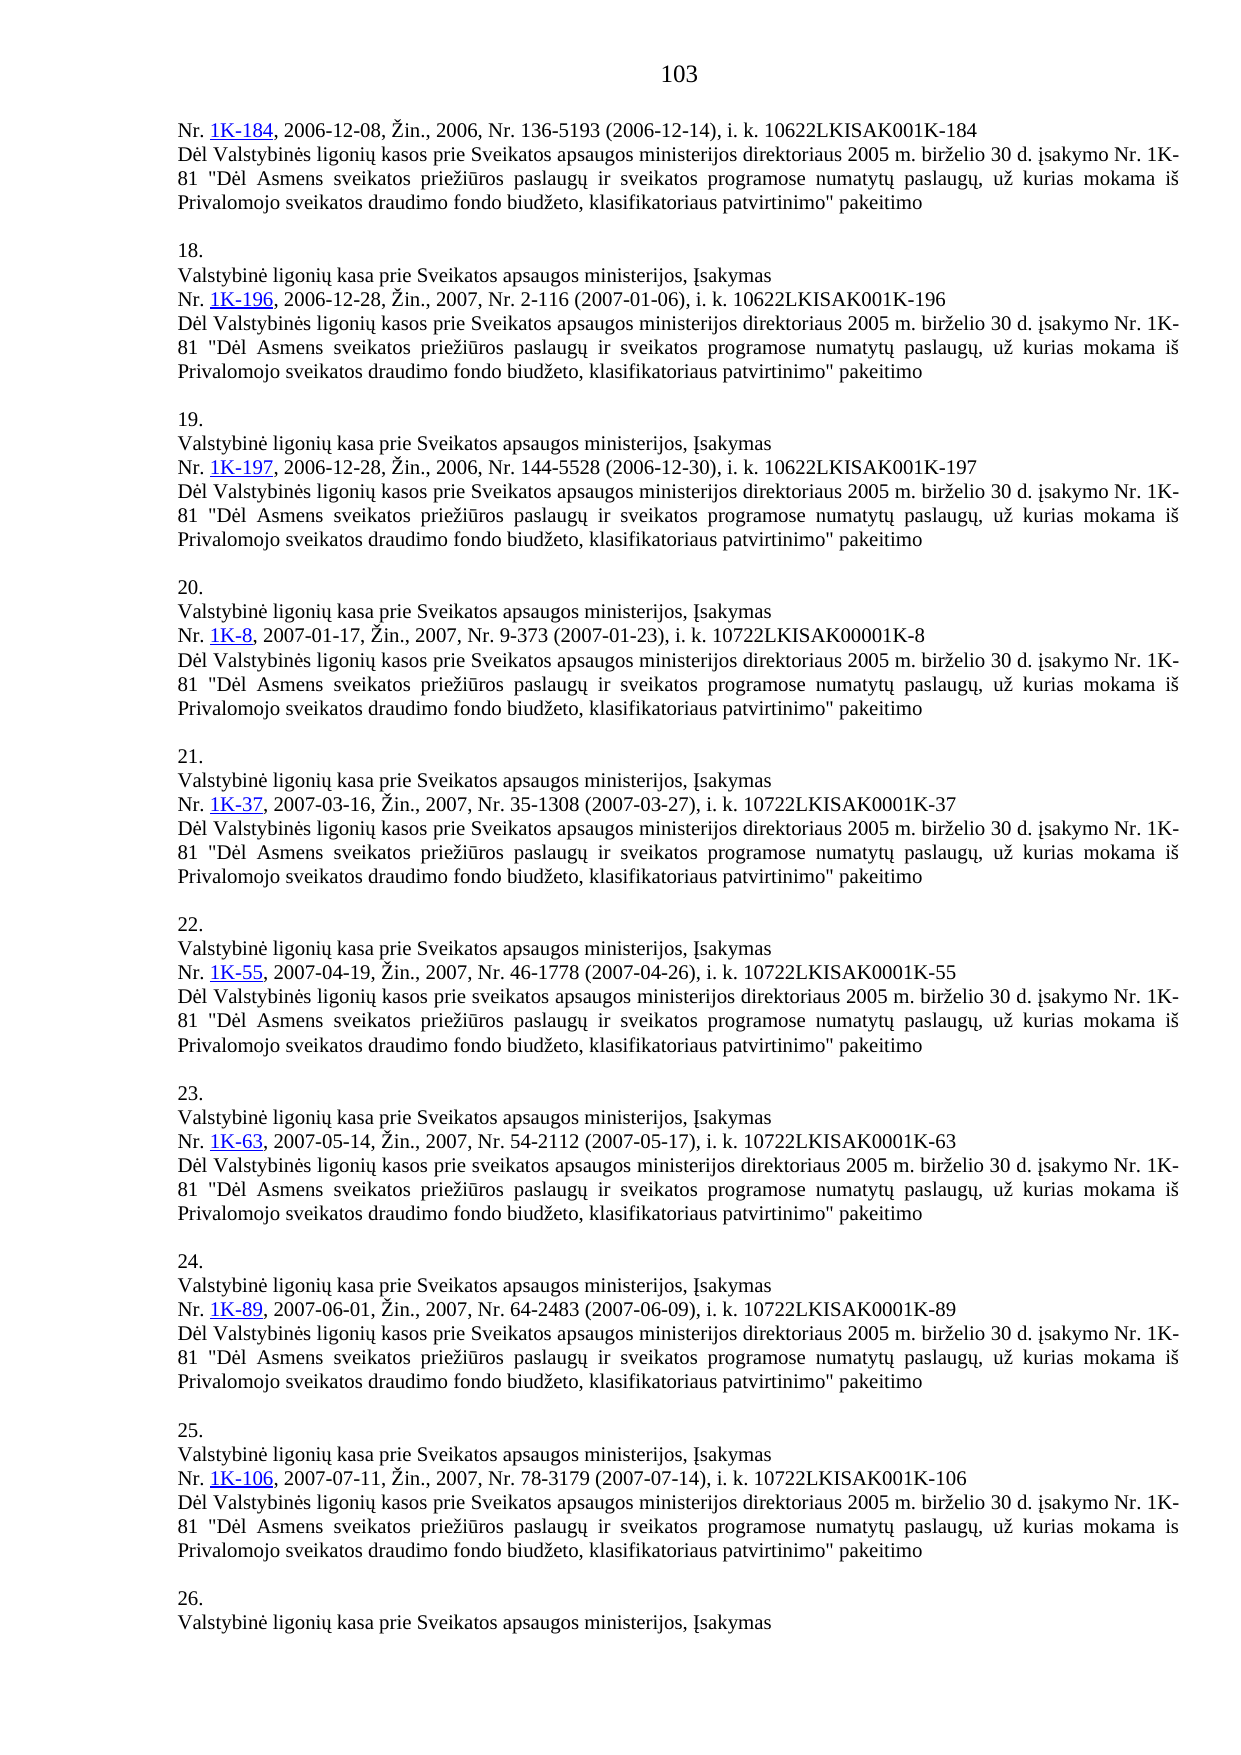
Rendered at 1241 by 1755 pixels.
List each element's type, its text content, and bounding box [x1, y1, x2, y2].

text 26. [177, 1586, 1181, 1610]
text 22. [177, 912, 1181, 936]
text 18. [177, 238, 1181, 262]
text Dėl Valstybinės ligonių kasos prie sveikatos apsaugos ministerijos direktoriaus 2005 m. birželio 30 d. įsakymo Nr. 1K-81 "Dėl Asmens sveikatos priežiūros paslaugų ir sveikatos programose numatytų paslaugų, už kurias mokama iš Privalomojo sveikatos draudimo fondo biudžeto, klasifikatoriaus patvirtinimo" pakeitimo [177, 984, 1181, 1057]
text Valstybinė ligonių kasa prie Sveikatos apsaugos ministerijos, Įsakymas [177, 936, 1181, 960]
text Nr. 1K-184, 2006-12-08, Žin., 2006, Nr. 136-5193 (2006-12-14), i. k. 10622LKISAK001K-184 [177, 118, 1181, 142]
text Nr. 1K-55, 2007-04-19, Žin., 2007, Nr. 46-1778 (2007-04-26), i. k. 10722LKISAK0001K-55 [177, 960, 1181, 984]
text 19. [177, 407, 1181, 431]
text Valstybinė ligonių kasa prie Sveikatos apsaugos ministerijos, Įsakymas [177, 1610, 1181, 1634]
text Dėl Valstybinės ligonių kasos prie Sveikatos apsaugos ministerijos direktoriaus 2005 m. birželio 30 d. įsakymo Nr. 1K-81 "Dėl Asmens sveikatos priežiūros paslaugų ir sveikatos programose numatytų paslaugų, už kurias mokama is Privalomojo sveikatos draudimo fondo biudžeto, klasifikatoriaus patvirtinimo" pakeitimo [177, 1490, 1181, 1562]
text Nr. 1K-63, 2007-05-14, Žin., 2007, Nr. 54-2112 (2007-05-17), i. k. 10722LKISAK0001K-63 [177, 1129, 1181, 1153]
text 23. [177, 1081, 1181, 1105]
text Valstybinė ligonių kasa prie Sveikatos apsaugos ministerijos, Įsakymas [177, 768, 1181, 792]
text 20. [177, 575, 1181, 599]
text Valstybinė ligonių kasa prie Sveikatos apsaugos ministerijos, Įsakymas [177, 262, 1181, 287]
text Nr. 1K-106, 2007-07-11, Žin., 2007, Nr. 78-3179 (2007-07-14), i. k. 10722LKISAK001K-106 [177, 1466, 1181, 1490]
text Dėl Valstybinės ligonių kasos prie Sveikatos apsaugos ministerijos direktoriaus 2005 m. birželio 30 d. įsakymo Nr. 1K-81 "Dėl Asmens sveikatos priežiūros paslaugų ir sveikatos programose numatytų paslaugų, už kurias mokama iš Privalomojo sveikatos draudimo fondo biudžeto, klasifikatoriaus patvirtinimo" pakeitimo [177, 311, 1181, 383]
text Nr. 1K-89, 2007-06-01, Žin., 2007, Nr. 64-2483 (2007-06-09), i. k. 10722LKISAK0001K-89 [177, 1297, 1181, 1321]
text Dėl Valstybinės ligonių kasos prie Sveikatos apsaugos ministerijos direktoriaus 2005 m. birželio 30 d. įsakymo Nr. 1K-81 "Dėl Asmens sveikatos priežiūros paslaugų ir sveikatos programose numatytų paslaugų, už kurias mokama iš Privalomojo sveikatos draudimo fondo biudžeto, klasifikatoriaus patvirtinimo" pakeitimo [177, 142, 1181, 214]
text Dėl Valstybinės ligonių kasos prie sveikatos apsaugos ministerijos direktoriaus 2005 m. birželio 30 d. įsakymo Nr. 1K-81 "Dėl Asmens sveikatos priežiūros paslaugų ir sveikatos programose numatytų paslaugų, už kurias mokama iš Privalomojo sveikatos draudimo fondo biudžeto, klasifikatoriaus patvirtinimo" pakeitimo [177, 1153, 1181, 1225]
text Dėl Valstybinės ligonių kasos prie Sveikatos apsaugos ministerijos direktoriaus 2005 m. birželio 30 d. įsakymo Nr. 1K-81 "Dėl Asmens sveikatos priežiūros paslaugų ir sveikatos programose numatytų paslaugų, už kurias mokama iš Privalomojo sveikatos draudimo fondo biudžeto, klasifikatoriaus patvirtinimo" pakeitimo [177, 1321, 1181, 1393]
text Nr. 1K-8, 2007-01-17, Žin., 2007, Nr. 9-373 (2007-01-23), i. k. 10722LKISAK00001K-8 [177, 623, 1181, 647]
text 25. [177, 1417, 1181, 1442]
text Nr. 1K-37, 2007-03-16, Žin., 2007, Nr. 35-1308 (2007-03-27), i. k. 10722LKISAK0001K-37 [177, 792, 1181, 816]
text Valstybinė ligonių kasa prie Sveikatos apsaugos ministerijos, Įsakymas [177, 599, 1181, 623]
text Valstybinė ligonių kasa prie Sveikatos apsaugos ministerijos, Įsakymas [177, 1105, 1181, 1129]
text 21. [177, 744, 1181, 768]
text Valstybinė ligonių kasa prie Sveikatos apsaugos ministerijos, Įsakymas [177, 1273, 1181, 1297]
text Dėl Valstybinės ligonių kasos prie Sveikatos apsaugos ministerijos direktoriaus 2005 m. birželio 30 d. įsakymo Nr. 1K-81 "Dėl Asmens sveikatos priežiūros paslaugų ir sveikatos programose numatytų paslaugų, už kurias mokama iš Privalomojo sveikatos draudimo fondo biudžeto, klasifikatoriaus patvirtinimo" pakeitimo [177, 816, 1181, 888]
text Dėl Valstybinės ligonių kasos prie Sveikatos apsaugos ministerijos direktoriaus 2005 m. birželio 30 d. įsakymo Nr. 1K-81 "Dėl Asmens sveikatos priežiūros paslaugų ir sveikatos programose numatytų paslaugų, už kurias mokama iš Privalomojo sveikatos draudimo fondo biudžeto, klasifikatoriaus patvirtinimo" pakeitimo [177, 479, 1181, 551]
text 24. [177, 1249, 1181, 1273]
text Nr. 1K-196, 2006-12-28, Žin., 2007, Nr. 2-116 (2007-01-06), i. k. 10622LKISAK001K-196 [177, 287, 1181, 311]
text Valstybinė ligonių kasa prie Sveikatos apsaugos ministerijos, Įsakymas [177, 1442, 1181, 1466]
text Dėl Valstybinės ligonių kasos prie Sveikatos apsaugos ministerijos direktoriaus 2005 m. birželio 30 d. įsakymo Nr. 1K-81 "Dėl Asmens sveikatos priežiūros paslaugų ir sveikatos programose numatytų paslaugų, už kurias mokama iš Privalomojo sveikatos draudimo fondo biudžeto, klasifikatoriaus patvirtinimo" pakeitimo [177, 647, 1181, 720]
text Valstybinė ligonių kasa prie Sveikatos apsaugos ministerijos, Įsakymas [177, 431, 1181, 455]
text Nr. 1K-197, 2006-12-28, Žin., 2006, Nr. 144-5528 (2006-12-30), i. k. 10622LKISAK001K-197 [177, 455, 1181, 479]
